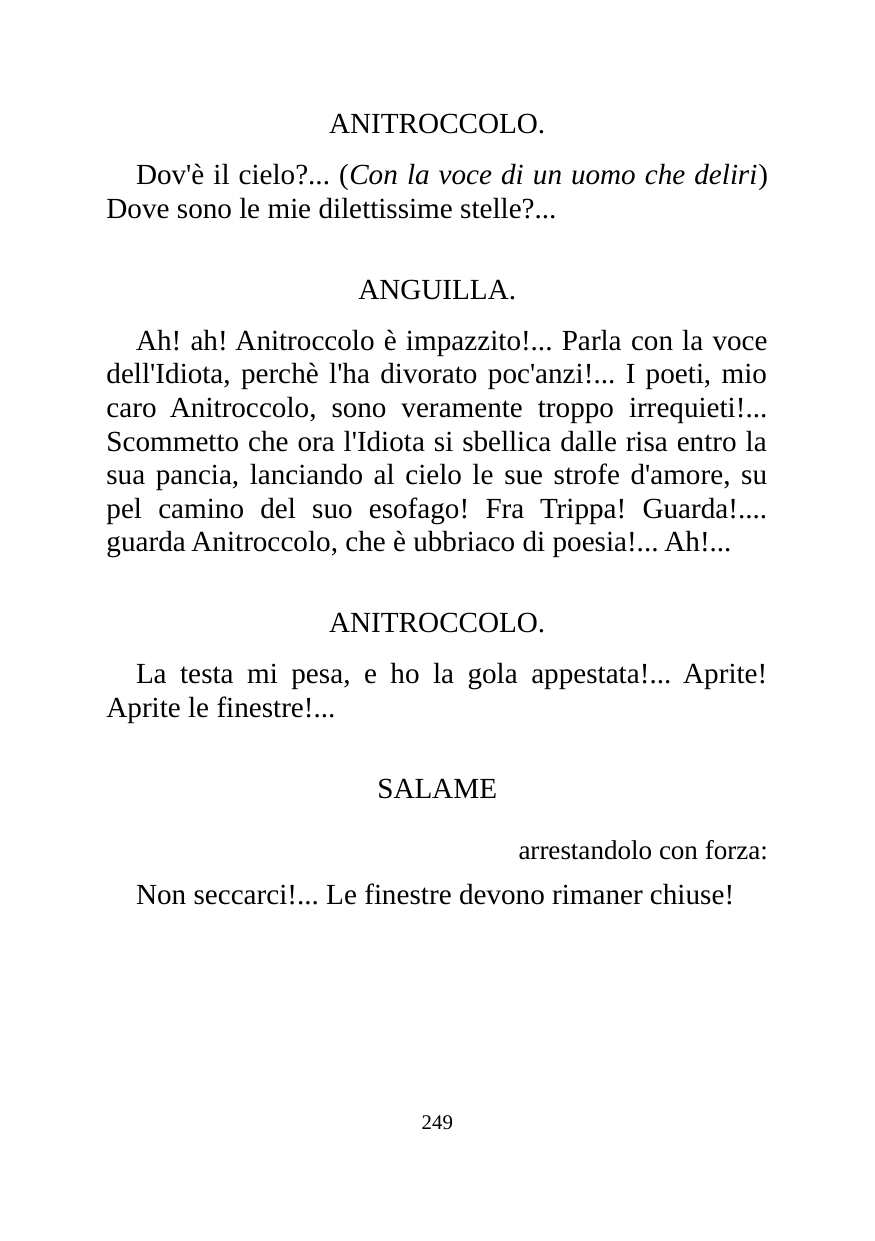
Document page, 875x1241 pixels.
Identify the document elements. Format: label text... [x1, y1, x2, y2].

text SALAME [106, 771, 768, 804]
text ANITROCCOLO. [106, 605, 768, 639]
text arrestandolo con forza: [402, 834, 768, 865]
text Dov'è il cielo?... (Con la voce di un uomo che deliri) Dove sono le mie dilettissime stelle?... [106, 157, 768, 224]
text La testa mi pesa, e ho la gola appestata!... Aprite! Aprite le finestre!... [106, 656, 768, 723]
text ANITROCCOLO. [106, 106, 768, 140]
text Ah! ah! Anitroccolo è impazzito!... Parla con la voce dell'Idiota, perchè l'ha divorato poc'anzi!... I poeti, mio caro Anitroccolo, sono veramente troppo irrequieti!... Scommetto che ora l'Idiota si sbellica dalle risa entro la sua pancia, lanciando al cielo le sue strofe d'amore, su pel camino del suo esofago! Fra Trippa! Guarda!.... guarda Anitroccolo, che è ubbriaco di poesia!... Ah!... [106, 323, 768, 558]
text Non seccarci!... Le finestre devono rimaner chiuse! [106, 877, 768, 910]
text ANGUILLA. [106, 272, 768, 305]
